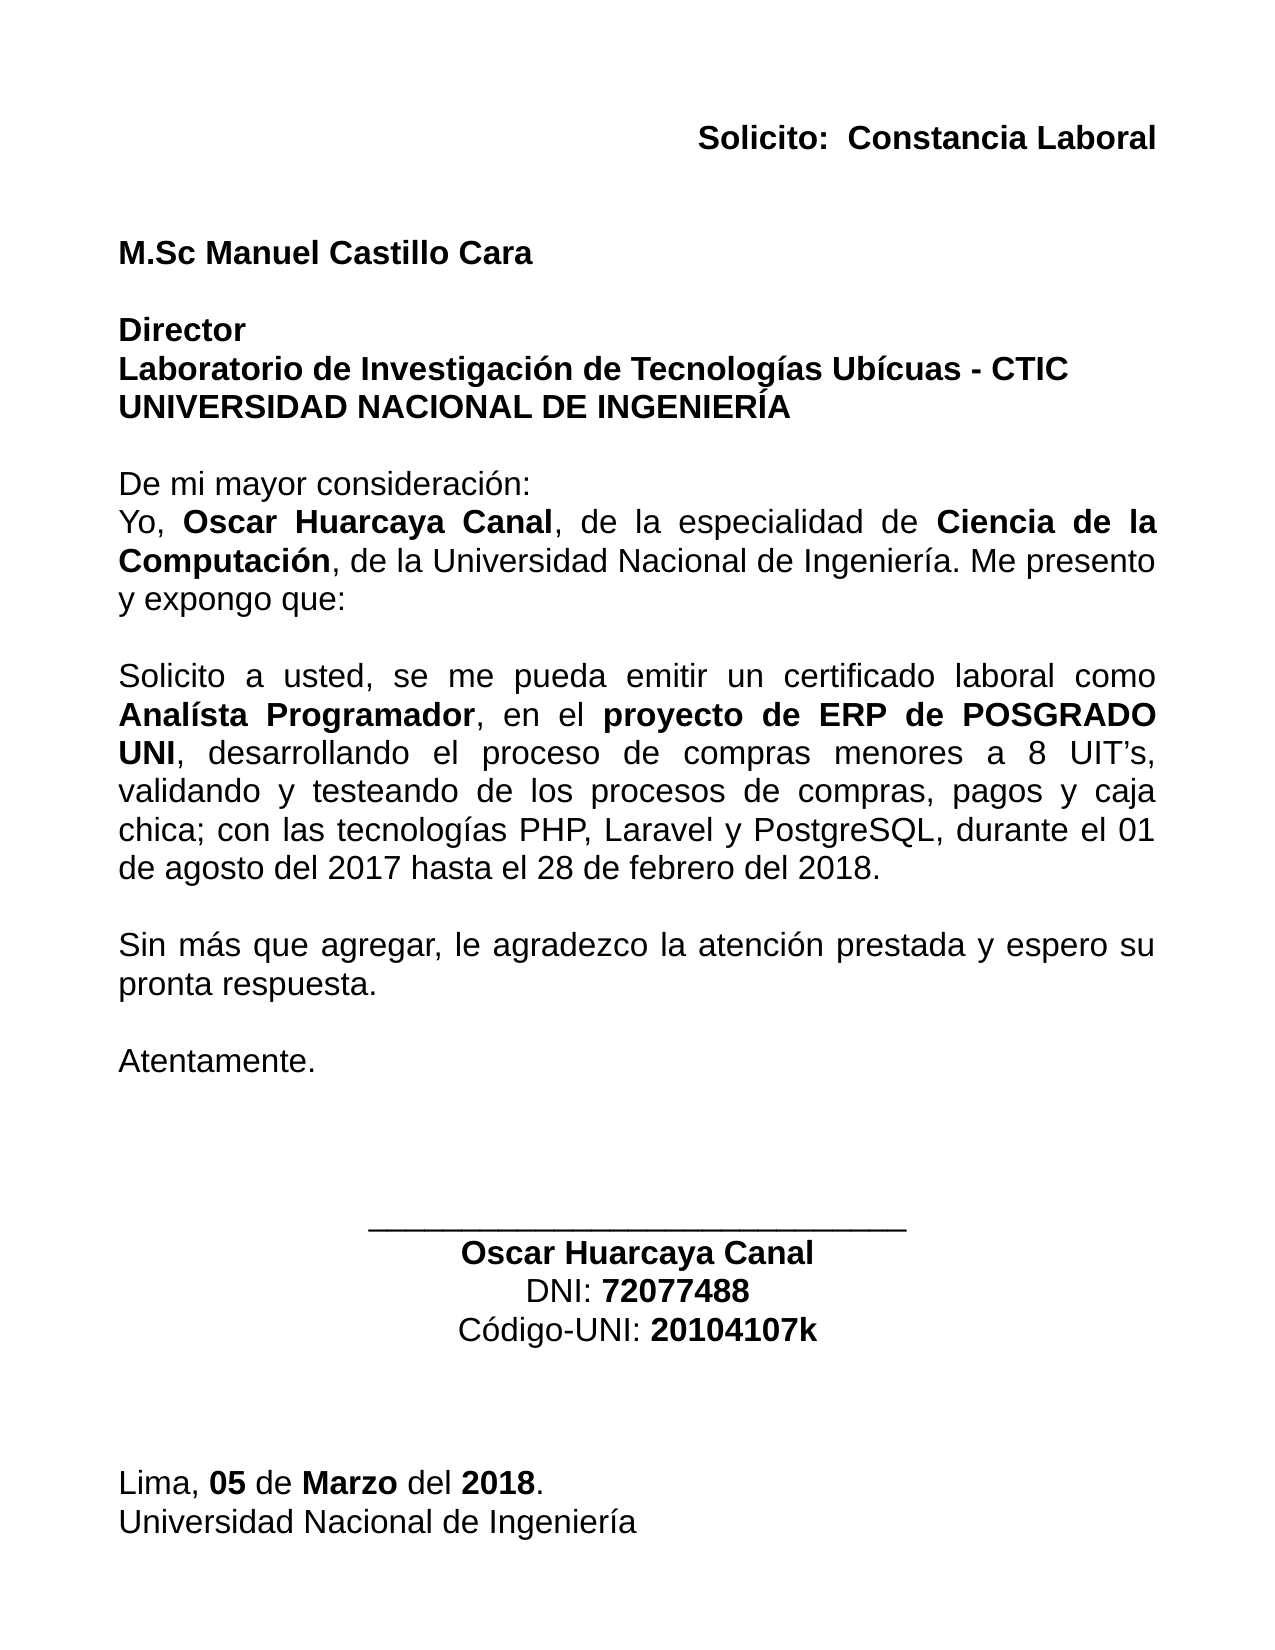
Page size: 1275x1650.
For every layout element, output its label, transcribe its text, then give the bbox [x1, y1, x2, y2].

text Solicito: Constancia Laboral [118, 118, 1157, 157]
text Universidad Nacional de Ingeniería [118, 1502, 1157, 1540]
text De mi mayor consideración: [118, 464, 1157, 502]
text Oscar Huarcaya Canal [118, 1233, 1157, 1271]
text DNI: 72077488 [118, 1271, 1157, 1310]
text Laboratorio de Investigación de Tecnologías Ubícuas - CTIC [118, 349, 1157, 387]
text Yo, Oscar Huarcaya Canal, de la especialidad de Ciencia de la Computación, de la Universidad Nacional de Ingeniería. Me presento y expongo que: [118, 502, 1157, 618]
text Atentamente. [118, 1041, 1157, 1079]
text _____________________________ [118, 1194, 1157, 1233]
text Director [118, 310, 1157, 349]
text UNIVERSIDAD NACIONAL DE INGENIERÍA [118, 387, 1157, 426]
text Código-UNI: 20104107k [118, 1310, 1157, 1348]
text Sin más que agregar, le agradezco la atención prestada y espero su pronta respuesta. [118, 925, 1157, 1002]
text M.Sc Manuel Castillo Cara [118, 233, 1157, 272]
text Lima, 05 de Marzo del 2018. [118, 1463, 1157, 1502]
text Solicito a usted, se me pueda emitir un certificado laboral como Analísta Programador, en el proyecto de ERP de POSGRADO UNI, desarrollando el proceso de compras menores a 8 UIT’s, validando y testeando de los procesos de compras, pagos y caja chica; con las tecnologías PHP, Laravel y PostgreSQL, durante el 01 de agosto del 2017 hasta el 28 de febrero del 2018. [118, 656, 1157, 887]
